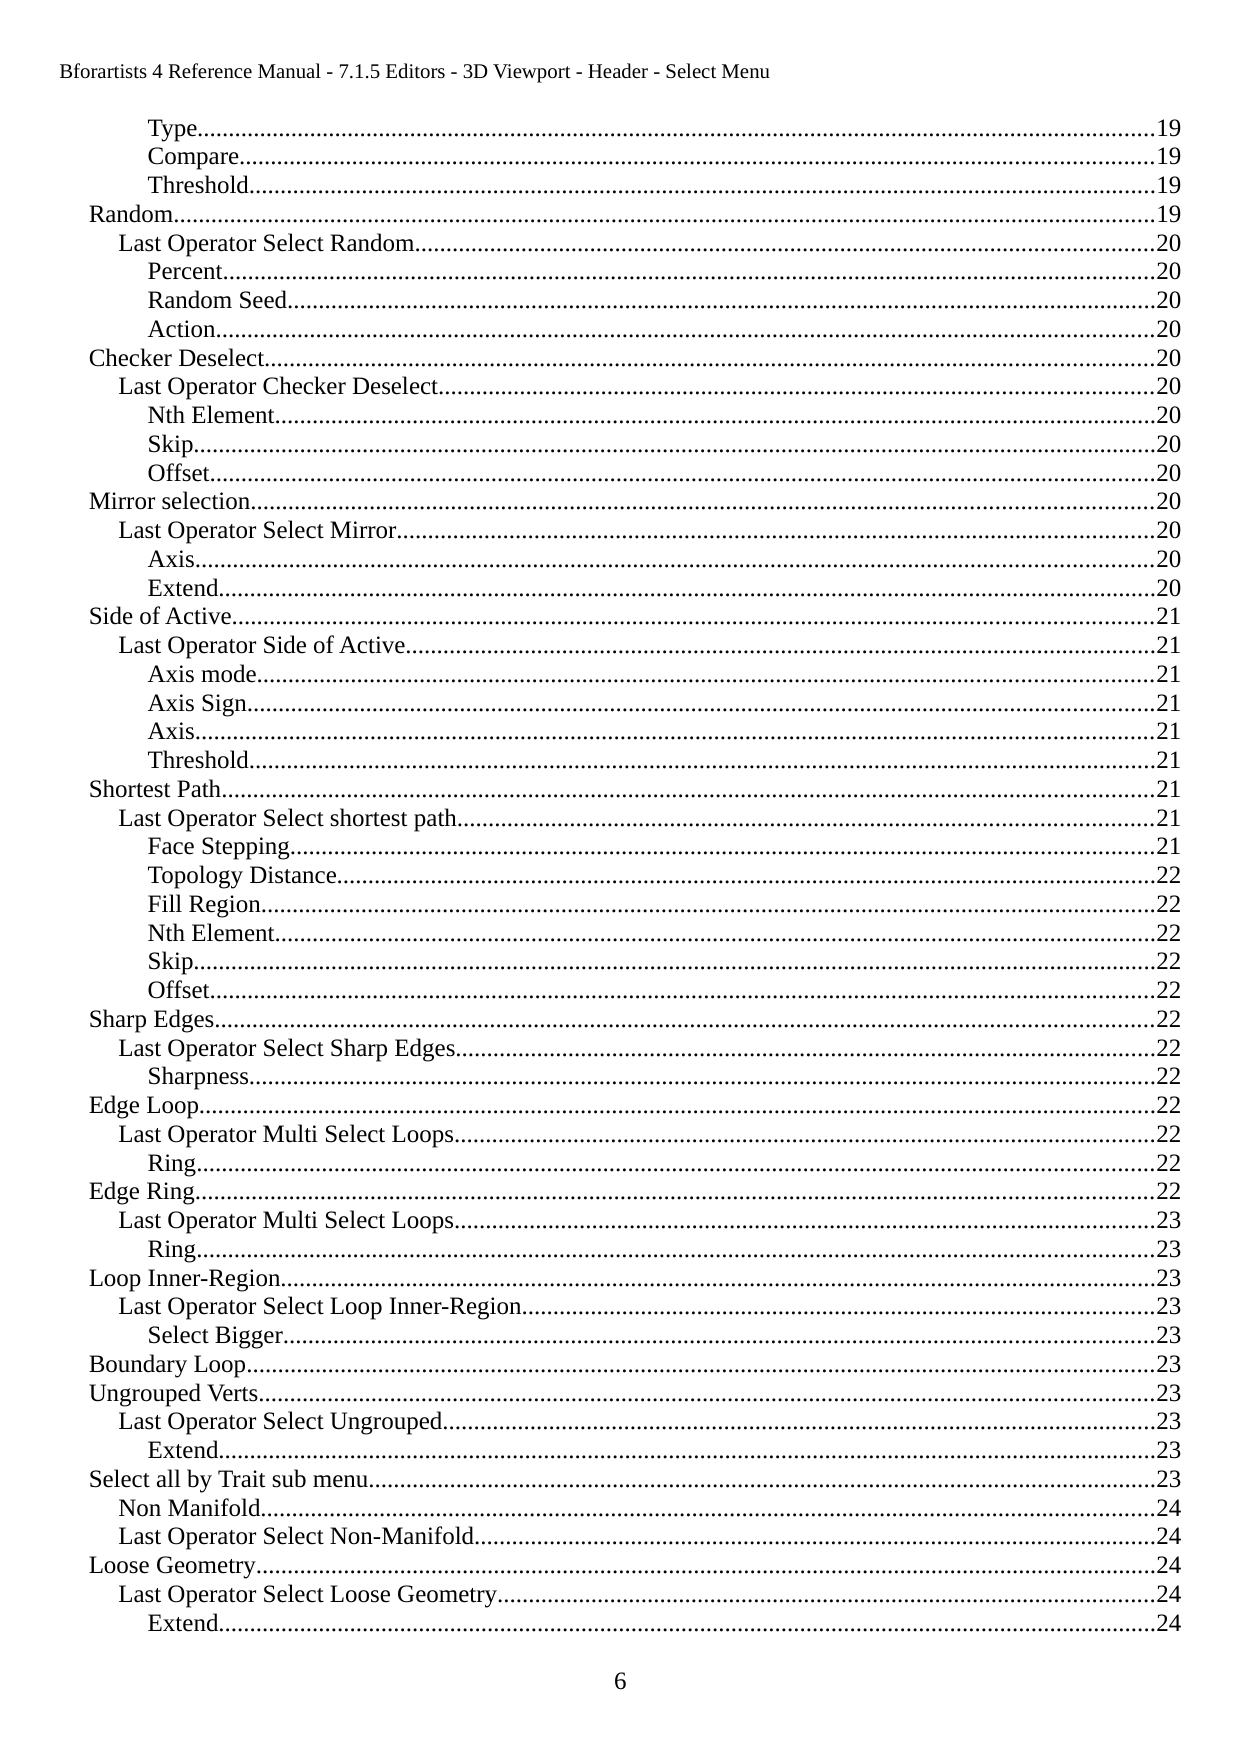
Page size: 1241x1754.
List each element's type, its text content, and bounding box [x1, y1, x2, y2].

text Loop Inner-Region 23 [88, 1263, 1181, 1291]
text Select Bigger 23 [147, 1320, 1181, 1349]
text Ungrouped Verts 23 [88, 1378, 1181, 1406]
text Last Operator Checker Deselect 20 [118, 371, 1181, 400]
text Last Operator Select Sharp Edges 22 [118, 1033, 1181, 1061]
text Side of Active 21 [88, 601, 1181, 630]
text Checker Deselect 20 [88, 343, 1181, 371]
text Last Operator Select Loop Inner-Region 23 [118, 1291, 1181, 1320]
text Sharpness 22 [147, 1061, 1181, 1090]
text Type 19 [147, 113, 1181, 141]
text Loose Geometry 24 [88, 1550, 1181, 1579]
text Offset 22 [147, 975, 1181, 1004]
text Offset 20 [147, 458, 1181, 486]
text Ring 23 [147, 1234, 1181, 1263]
text Select all by Trait sub menu 23 [88, 1464, 1181, 1493]
text Last Operator Multi Select Loops 22 [118, 1119, 1181, 1148]
text Extend 20 [147, 573, 1181, 601]
text Compare 19 [147, 141, 1181, 170]
text Last Operator Select Random 20 [118, 228, 1181, 256]
text Action 20 [147, 314, 1181, 343]
text Boundary Loop 23 [88, 1349, 1181, 1378]
text Random Seed 20 [147, 285, 1181, 314]
text Nth Element 22 [147, 918, 1181, 946]
text Extend 24 [147, 1608, 1181, 1636]
text Last Operator Multi Select Loops 23 [118, 1205, 1181, 1234]
text Shortest Path 21 [88, 774, 1181, 803]
text Last Operator Select shortest path 21 [118, 803, 1181, 831]
text Random 19 [88, 199, 1181, 228]
text Axis Sign 21 [147, 688, 1181, 716]
text Sharp Edges 22 [88, 1004, 1181, 1033]
text Extend 23 [147, 1435, 1181, 1464]
text Edge Loop 22 [88, 1090, 1181, 1119]
text Skip 20 [147, 429, 1181, 458]
text Axis 21 [147, 716, 1181, 745]
text Last Operator Select Loose Geometry 24 [118, 1579, 1181, 1608]
text Last Operator Side of Active 21 [118, 630, 1181, 659]
text Non Manifold 24 [118, 1493, 1181, 1521]
text Axis mode 21 [147, 659, 1181, 688]
text Edge Ring 22 [88, 1176, 1181, 1205]
text Last Operator Select Ungrouped 23 [118, 1406, 1181, 1435]
text Percent 20 [147, 256, 1181, 285]
text Topology Distance 22 [147, 860, 1181, 889]
text Ring 22 [147, 1148, 1181, 1176]
text Face Stepping 21 [147, 831, 1181, 860]
text Axis 20 [147, 544, 1181, 573]
text Nth Element 20 [147, 400, 1181, 429]
text Mirror selection 20 [88, 486, 1181, 515]
text Last Operator Select Non-Manifold 24 [118, 1521, 1181, 1550]
text Threshold 21 [147, 745, 1181, 774]
text Skip 22 [147, 946, 1181, 975]
text Threshold 19 [147, 170, 1181, 199]
text Fill Region 22 [147, 889, 1181, 918]
text Last Operator Select Mirror 20 [118, 515, 1181, 544]
